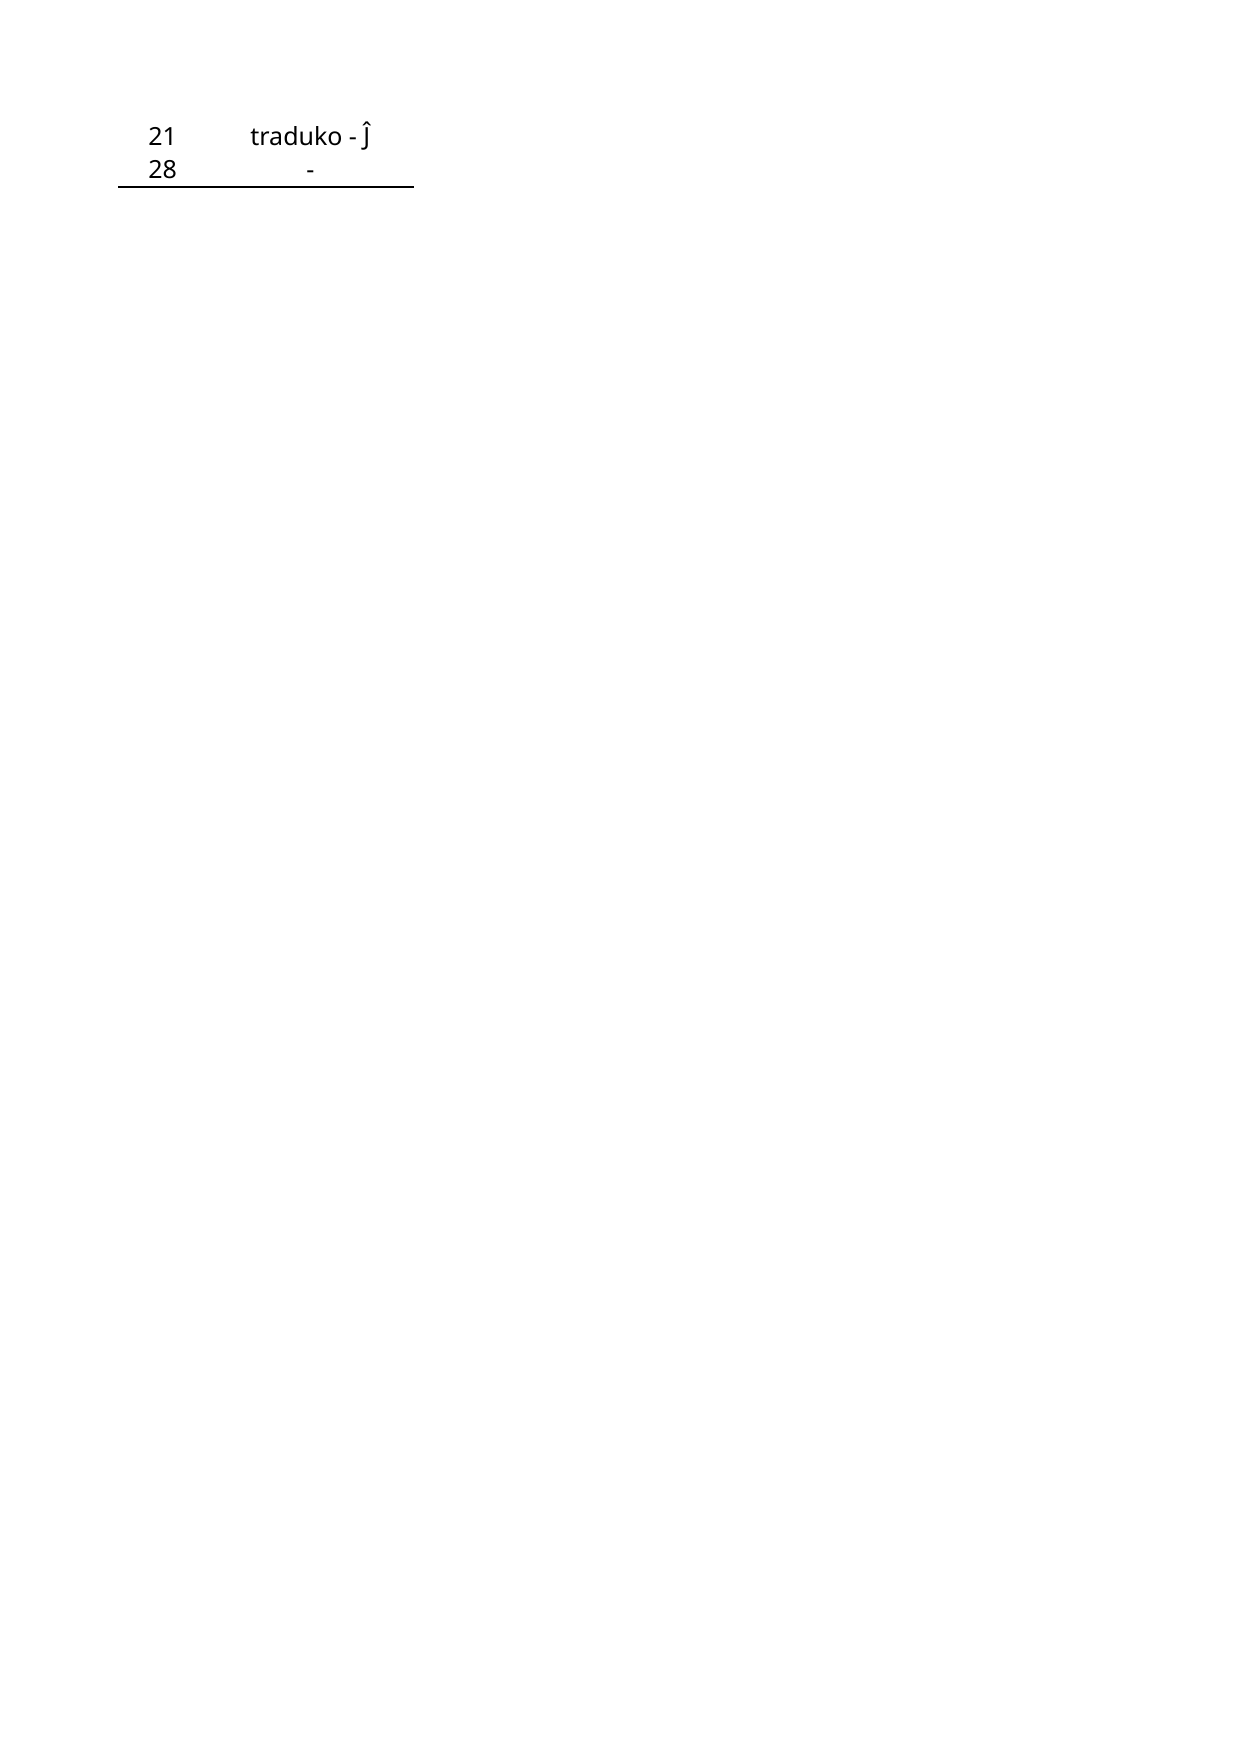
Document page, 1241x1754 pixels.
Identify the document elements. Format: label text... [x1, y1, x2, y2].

table_cell 21 [118, 118, 207, 152]
table_cell traduko - Ĵ [207, 118, 414, 152]
table_cell 28 [118, 152, 207, 186]
table_cell - [207, 152, 414, 186]
